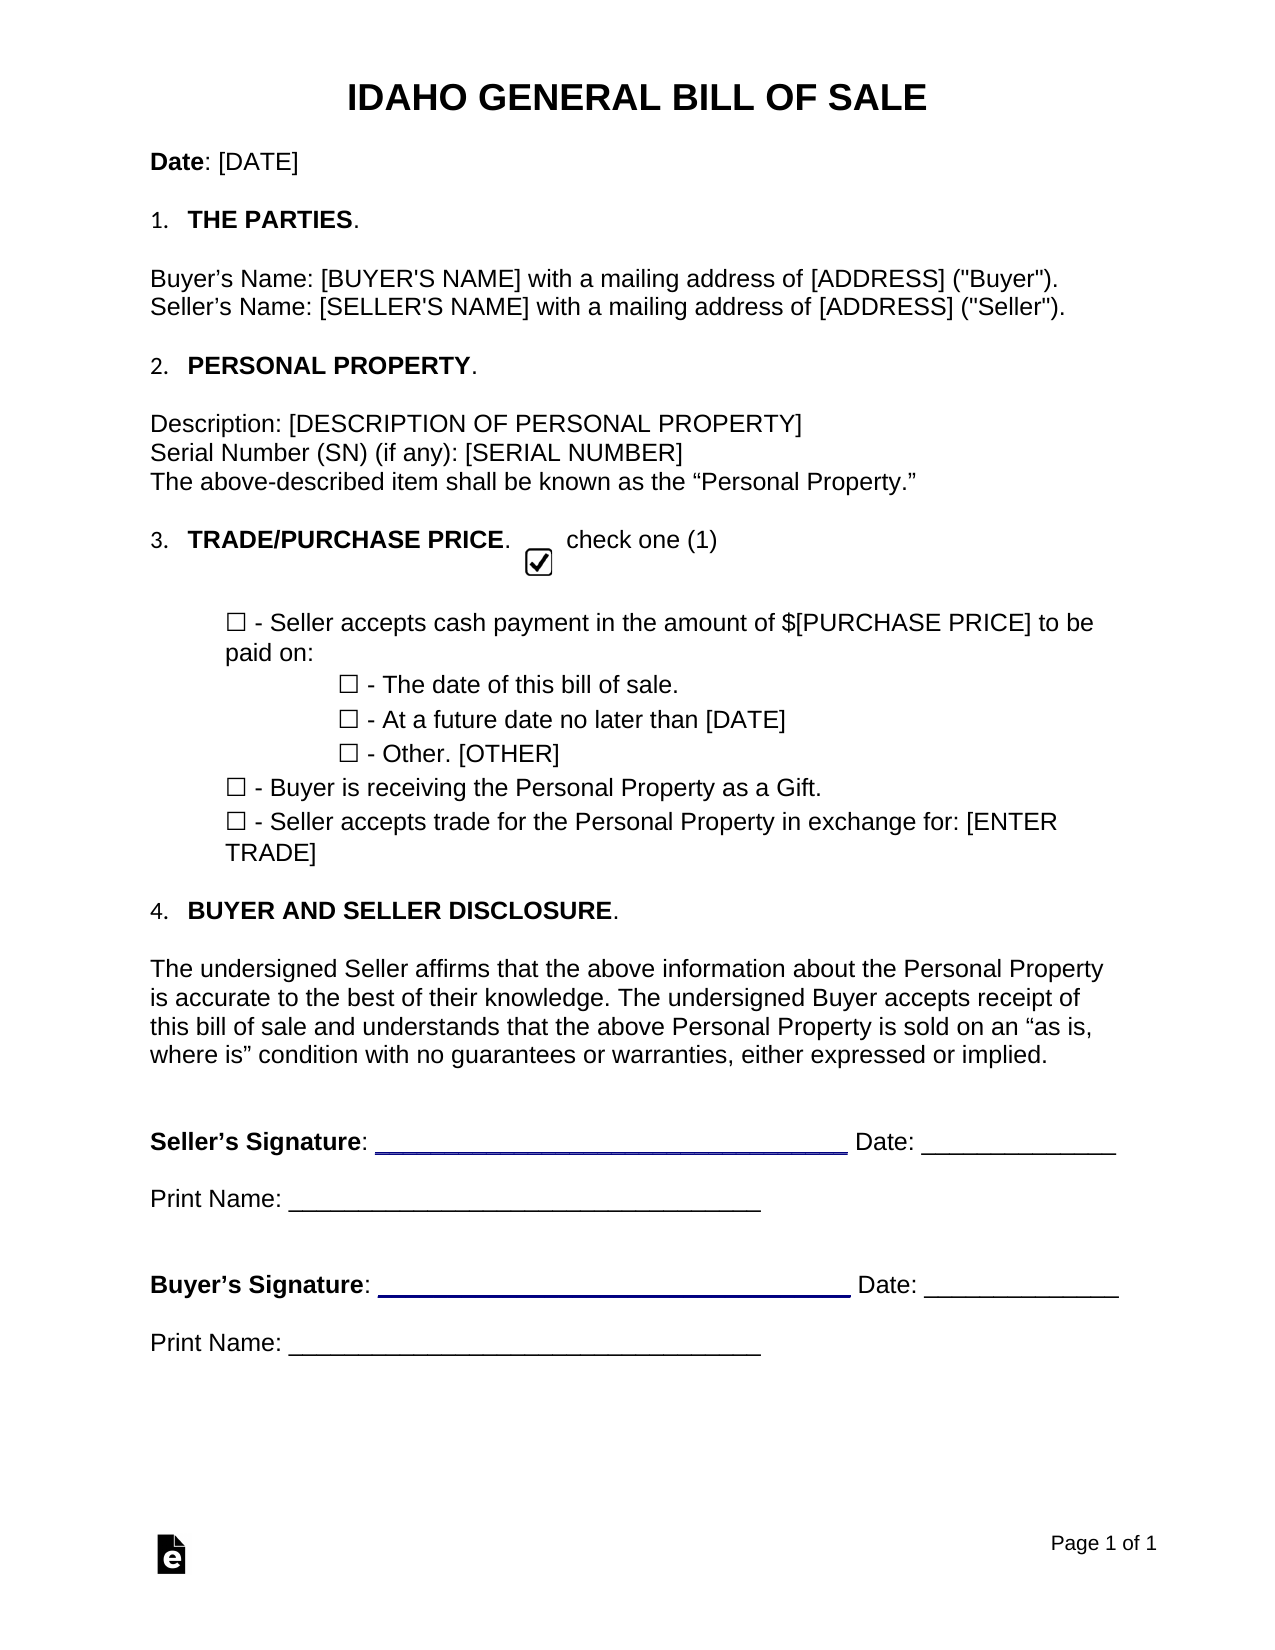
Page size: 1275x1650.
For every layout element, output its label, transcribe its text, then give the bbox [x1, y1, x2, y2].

text ☐ - Seller accepts cash payment in the amount of $[PURCHASE PRICE] to be paid on: [225, 604, 1125, 667]
list THE PARTIES. [150, 204, 1125, 235]
text Print Name: __________________________________ [150, 1328, 1125, 1357]
text ☐ - Seller accepts trade for the Personal Property in exchange for: [ENTER TRADE] [225, 803, 1125, 866]
text Print Name: __________________________________ [150, 1184, 1125, 1213]
text Serial Number (SN) (if any): [SERIAL NUMBER] [150, 438, 1125, 467]
text ☐ - Buyer is receiving the Personal Property as a Gift. [225, 769, 1125, 803]
text ☐ - The date of this bill of sale. [337, 667, 1125, 701]
text The undersigned Seller affirms that the above information about the Personal Property is accurate to the best of their knowledge. The undersigned Buyer accepts receipt of this bill of sale and understands that the above Personal Property is sold on an “as is, where is” condition with no guarantees or warranties, either expressed or implied. [150, 954, 1125, 1069]
text ☐ - At a future date no later than [DATE] [337, 701, 1125, 735]
list PERSONAL PROPERTY. [150, 350, 1125, 380]
list TRADE/PURCHASE PRICE. check one (1) [150, 524, 1125, 576]
list Buyer’s Name: [BUYER'S NAME] with a mailing address of [ADDRESS] ("Buyer"). [150, 264, 1125, 292]
text Seller’s Signature: __________________________________ Date: ______________ [150, 1127, 1125, 1156]
text Description: [DESCRIPTION OF PERSONAL PROPERTY] [150, 409, 1125, 438]
text Date: [DATE] [150, 147, 1125, 176]
text IDAHO GENERAL BILL OF SALE [150, 75, 1125, 118]
text Buyer’s Signature: __________________________________ Date: ______________ [150, 1271, 1125, 1299]
text ☐ - Other. [OTHER] [337, 735, 1125, 769]
text The above-described item shall be known as the “Personal Property.” [150, 467, 1125, 495]
list Seller’s Name: [SELLER'S NAME] with a mailing address of [ADDRESS] ("Seller"). [150, 292, 1125, 321]
list BUYER AND SELLER DISCLOSURE. [150, 895, 1125, 926]
